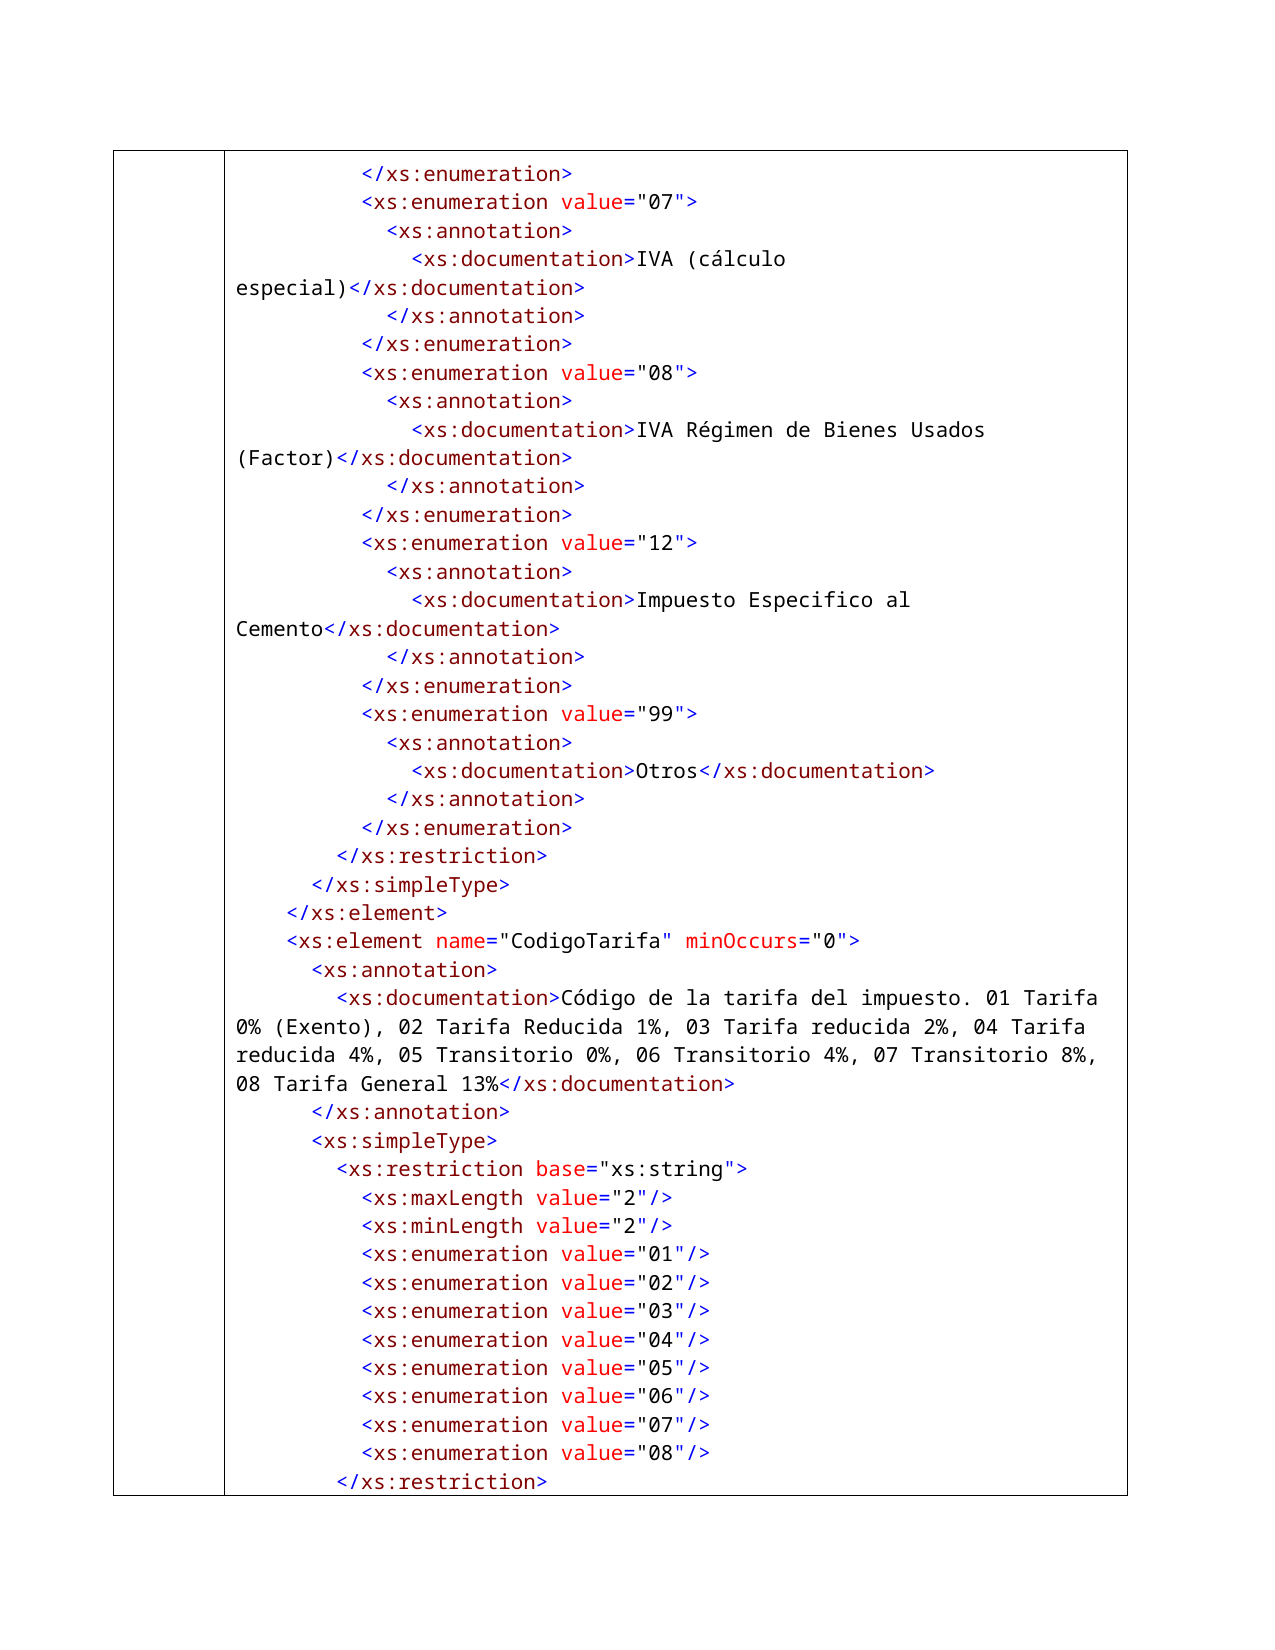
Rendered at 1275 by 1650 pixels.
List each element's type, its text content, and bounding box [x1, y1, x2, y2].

table_cell </xs:enumeration> <xs:enumeration value="07"> <xs:annotation> <xs:documentation>IVA (cálculo especial)</xs:documentation> </xs:annotation> </xs:enumeration> <xs:enumeration value="08"> <xs:annotation> <xs:documentation>IVA Régimen de Bienes Usados (Factor)</xs:documentation> </xs:annotation> </xs:enumeration> <xs:enumeration value="12"> <xs:annotation> <xs:documentation>Impuesto Especifico al Cemento</xs:documentation> </xs:annotation> </xs:enumeration> <xs:enumeration value="99"> <xs:annotation> <xs:documentation>Otros</xs:documentation> </xs:annotation> </xs:enumeration> </xs:restriction> </xs:simpleType> </xs:element> <xs:element name="CodigoTarifa" minOccurs="0"> <xs:annotation> <xs:documentation>Código de la tarifa del impuesto. 01 Tarifa 0% (Exento), 02 Tarifa Reducida 1%, 03 Tarifa reducida 2%, 04 Tarifa reducida 4%, 05 Transitorio 0%, 06 Transitorio 4%, 07 Transitorio 8%, 08 Tarifa General 13%</xs:documentation> </xs:annotation> <xs:simpleType> <xs:restriction base="xs:string"> <xs:maxLength value="2"/> <xs:minLength value="2"/> <xs:enumeration value="01"/> <xs:enumeration value="02"/> <xs:enumeration value="03"/> <xs:enumeration value="04"/> <xs:enumeration value="05"/> <xs:enumeration value="06"/> <xs:enumeration value="07"/> <xs:enumeration value="08"/> </xs:restriction> [225, 151, 1127, 1495]
table_cell [114, 151, 224, 1495]
